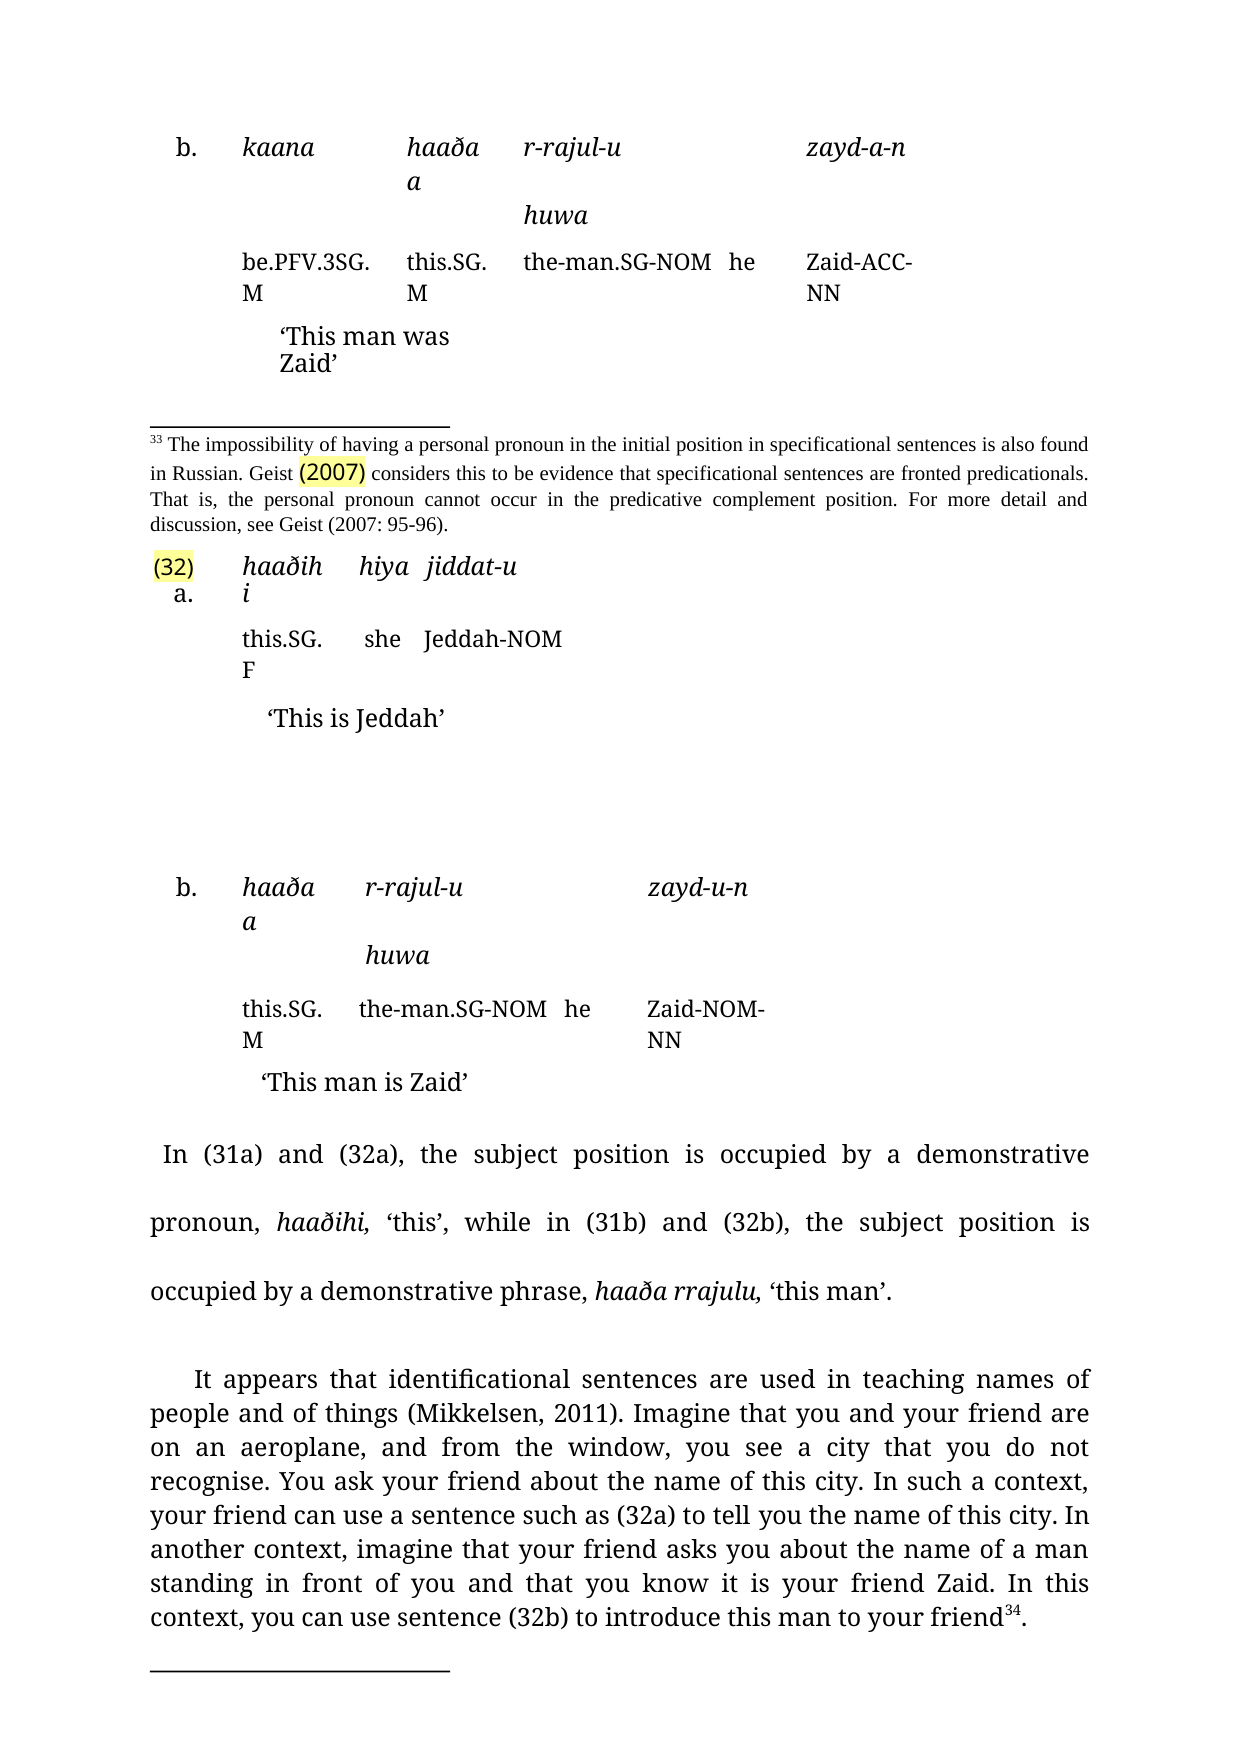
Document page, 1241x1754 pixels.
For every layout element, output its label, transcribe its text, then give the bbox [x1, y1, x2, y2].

table_cell [119, 1055, 219, 1099]
table_cell [501, 309, 783, 377]
table_header [619, 553, 800, 608]
table_cell the-man.SG-NOM he [501, 232, 783, 309]
table_cell this.SG.M [219, 978, 336, 1055]
table_header (32) a. [119, 553, 219, 608]
table_cell zayd-u-n [619, 832, 800, 978]
table_cell [119, 978, 219, 1055]
table_cell the-man.SG-NOM he [336, 978, 619, 1055]
table_cell b. [119, 78, 219, 232]
table_cell [619, 1055, 800, 1099]
table_cell [784, 309, 953, 377]
table_cell be.PFV.3SG.M [219, 232, 384, 309]
table_cell ‘This man is Zaid’ [219, 1055, 619, 1099]
table_cell r-rajul-u huwa [336, 832, 619, 978]
table_cell Zaid-ACC-NN [784, 232, 953, 309]
table_cell r-rajul-u huwa [501, 78, 783, 232]
table_cell zayd-a-n [784, 78, 953, 232]
table_cell haaðaa [384, 78, 501, 232]
table_cell b. [119, 832, 219, 978]
table_cell haaðaa [219, 832, 336, 978]
table_cell [619, 608, 800, 685]
table_cell [119, 232, 219, 309]
table_cell [119, 608, 219, 685]
table_cell this.SG.F [219, 608, 336, 685]
table_cell ‘This is Jeddah’ [119, 685, 800, 832]
table_cell [119, 309, 219, 377]
table_header hiya jiddat-u [336, 553, 619, 608]
text In (31a) and (32a), the subject position is occupied by a demonstrative pronoun, haaðihi, ‘this’, while in (31b) and (32b), the subject position is occupied by a demonstrative phrase, haaða rrajulu, ‘this man’. [150, 1137, 1091, 1307]
table_cell Zaid-NOM-NN [619, 978, 800, 1055]
text 33 The impossibility of having a personal pronoun in the initial position in specificational sentences is also found in Russian. Geist (2007) considers this to be evidence that specificational sentences are fronted predicationals. That is, the personal pronoun cannot occur in the predicative complement position. For more detail and discussion, see Geist (2007: 95-96). [150, 432, 1089, 536]
table_cell this.SG.M [384, 232, 501, 309]
table_cell ‘This man was Zaid’ [219, 309, 501, 377]
table_cell she Jeddah-NOM [336, 608, 619, 685]
table_header haaðihi [219, 553, 336, 608]
text It appears that identificational sentences are used in teaching names of people and of things (Mikkelsen, 2011). Imagine that you and your friend are on an aeroplane, and from the window, you see a city that you do not recognise. You ask your friend about the name of this city. In such a context, your friend can use a sentence such as (32a) to tell you the name of this city. In another context, imagine that your friend asks you about the name of a man standing in front of you and that you know it is your friend Zaid. In this context, you can use sentence (32b) to introduce this man to your friend34. [150, 1361, 1091, 1634]
table_cell kaana [219, 78, 384, 232]
